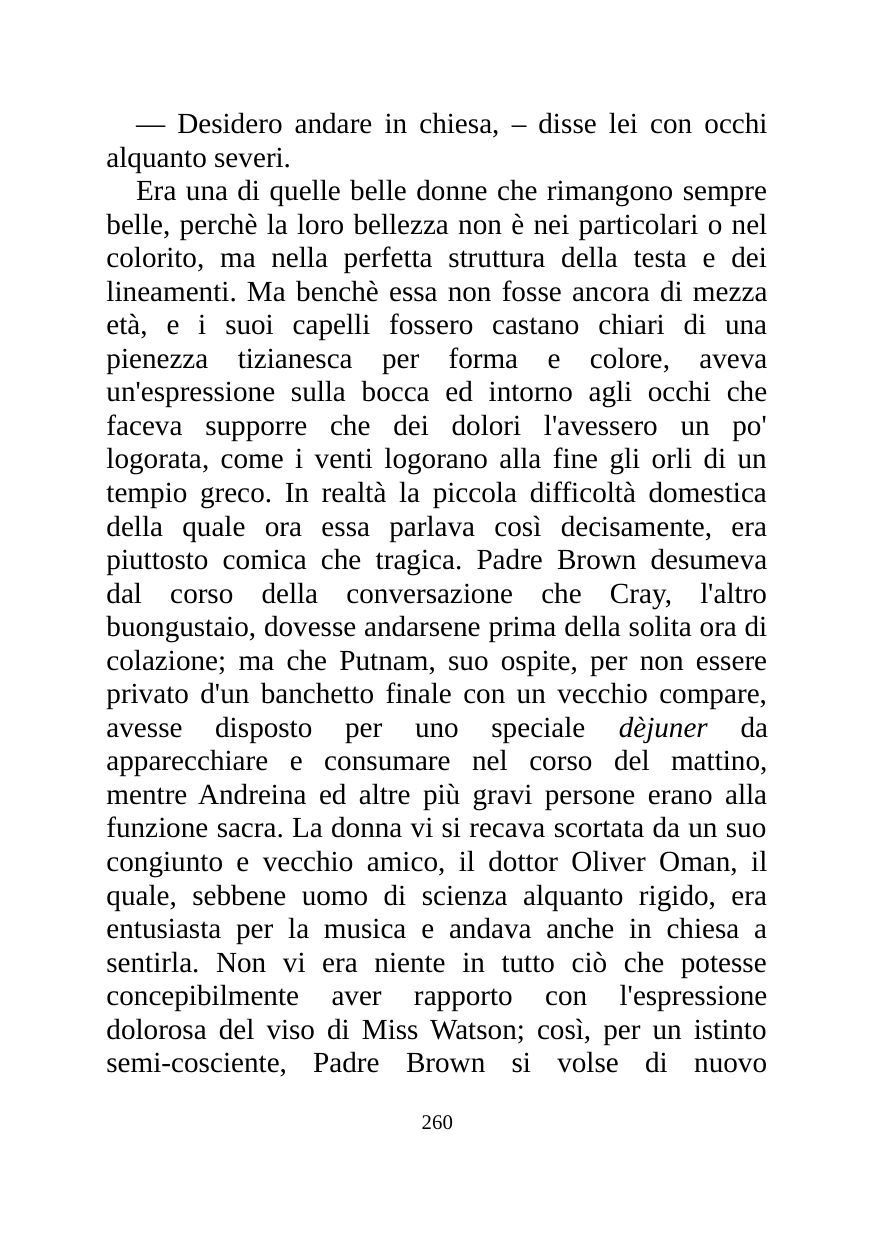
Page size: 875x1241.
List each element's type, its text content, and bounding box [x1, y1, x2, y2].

text Era una di quelle belle donne che rimangono sempre belle, perchè la loro bellezza non è nei particolari o nel colorito, ma nella perfetta struttura della testa e dei lineamenti. Ma benchè essa non fosse ancora di mezza età, e i suoi capelli fossero castano chiari di una pienezza tizianesca per forma e colore, aveva un'espressione sulla bocca ed intorno agli occhi che faceva supporre che dei dolori l'avessero un po' logorata, come i venti logorano alla fine gli orli di un tempio greco. In realtà la piccola difficoltà domestica della quale ora essa parlava così decisamente, era piuttosto comica che tragica. Padre Brown desumeva dal corso della conversazione che Cray, l'altro buongustaio, dovesse andarsene prima della solita ora di colazione; ma che Putnam, suo ospite, per non essere privato d'un banchetto finale con un vecchio compare, avesse disposto per uno speciale dèjuner da apparecchiare e consumare nel corso del mattino, mentre Andreina ed altre più gravi persone erano alla funzione sacra. La donna vi si recava scortata da un suo congiunto e vecchio amico, il dottor Oliver Oman, il quale, sebbene uomo di scienza alquanto rigido, era entusiasta per la musica e andava anche in chiesa a sentirla. Non vi era niente in tutto ciò che potesse concepibilmente aver rapporto con l'espressione dolorosa del viso di Miss Watson; così, per un istinto semi-cosciente, Padre Brown si volse di nuovo [106, 173, 768, 1079]
text — Desidero andare in chiesa, – disse lei con occhi alquanto severi. [106, 106, 768, 173]
